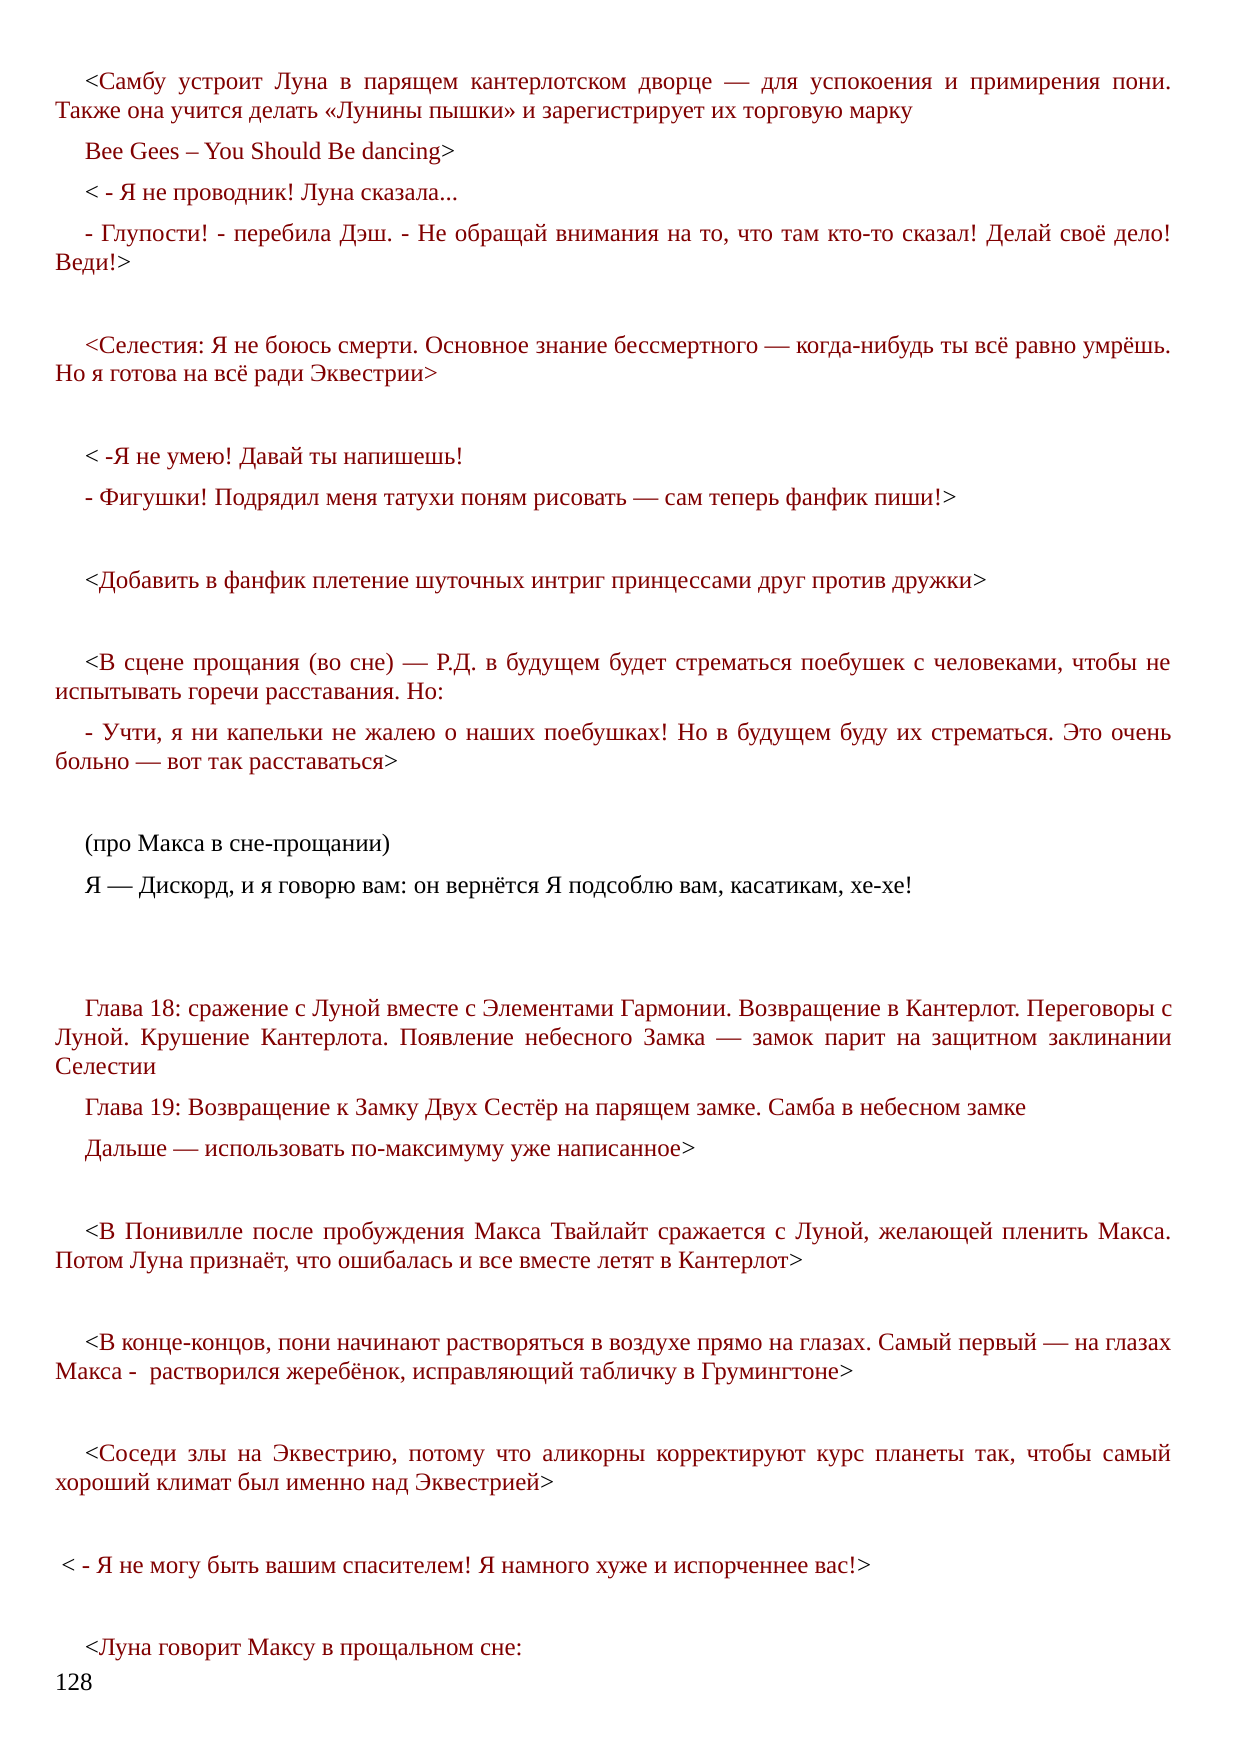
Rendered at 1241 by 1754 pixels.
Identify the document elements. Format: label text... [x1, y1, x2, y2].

text <Добавить в фанфик плетение шуточных интриг принцессами друг против дружки> [55, 565, 1173, 593]
text <Луна говорит Максу в прощальном сне: [55, 1632, 1173, 1661]
text Дальше — использовать по-максимуму уже написанное> [55, 1133, 1173, 1162]
text <В конце-концов, пони начинают растворяться в воздухе прямо на глазах. Самый первый — на глазах Макса - растворился жеребёнок, исправляющий табличку в Грумингтоне> [55, 1327, 1173, 1385]
text <Самбу устроит Луна в парящем кантерлотском дворце — для успокоения и примирения пони. Также она учится делать «Лунины пышки» и зарегистрирует их торговую марку [55, 66, 1173, 123]
text - Учти, я ни капельки не жалею о наших поебушках! Но в будущем буду их стрематься. Это очень больно — вот так расставаться> [55, 717, 1173, 775]
text Глава 18: сражение с Луной вместе с Элементами Гармонии. Возвращение в Кантерлот. Переговоры с Луной. Крушение Кантерлота. Появление небесного Замка — замок парит на защитном заклинании Селестии [55, 993, 1173, 1080]
text <В сцене прощания (во сне) — Р.Д. в будущем будет стрематься поебушек с человеками, чтобы не испытывать горечи расставания. Но: [55, 647, 1173, 705]
text <Селестия: Я не боюсь смерти. Основное знание бессмертного — когда-нибудь ты всё равно умрёшь. Но я готова на всё ради Эквестрии> [55, 330, 1173, 387]
text < - Я не могу быть вашим спасителем! Я намного хуже и испорченнее вас!> [55, 1550, 1173, 1578]
text < - Я не проводник! Луна сказала... [55, 177, 1173, 206]
text (про Макса в сне-прощании) [55, 828, 1173, 857]
text - Глупости! - перебила Дэш. - Не обращай внимания на то, что там кто-то сказал! Делай своё дело! Веди!> [55, 218, 1173, 276]
text Я — Дискорд, и я говорю вам: он вернётся Я подсоблю вам, касатикам, хе-хе! [55, 870, 1173, 898]
text <Соседи злы на Эквестрию, потому что аликорны корректируют курс планеты так, чтобы самый хороший климат был именно над Эквестрией> [55, 1438, 1173, 1496]
text - Фигушки! Подрядил меня татухи поням рисовать — сам теперь фанфик пиши!> [55, 482, 1173, 511]
text < -Я не умею! Давай ты напишешь! [55, 441, 1173, 470]
text Bee Gees – You Should Be dancing> [55, 136, 1173, 165]
text <В Понивилле после пробуждения Макса Твайлайт сражается с Луной, желающей пленить Макса. Потом Луна признаёт, что ошибалась и все вместе летят в Кантерлот> [55, 1216, 1173, 1273]
text Глава 19: Возвращение к Замку Двух Сестёр на парящем замке. Самба в небесном замке [55, 1092, 1173, 1121]
